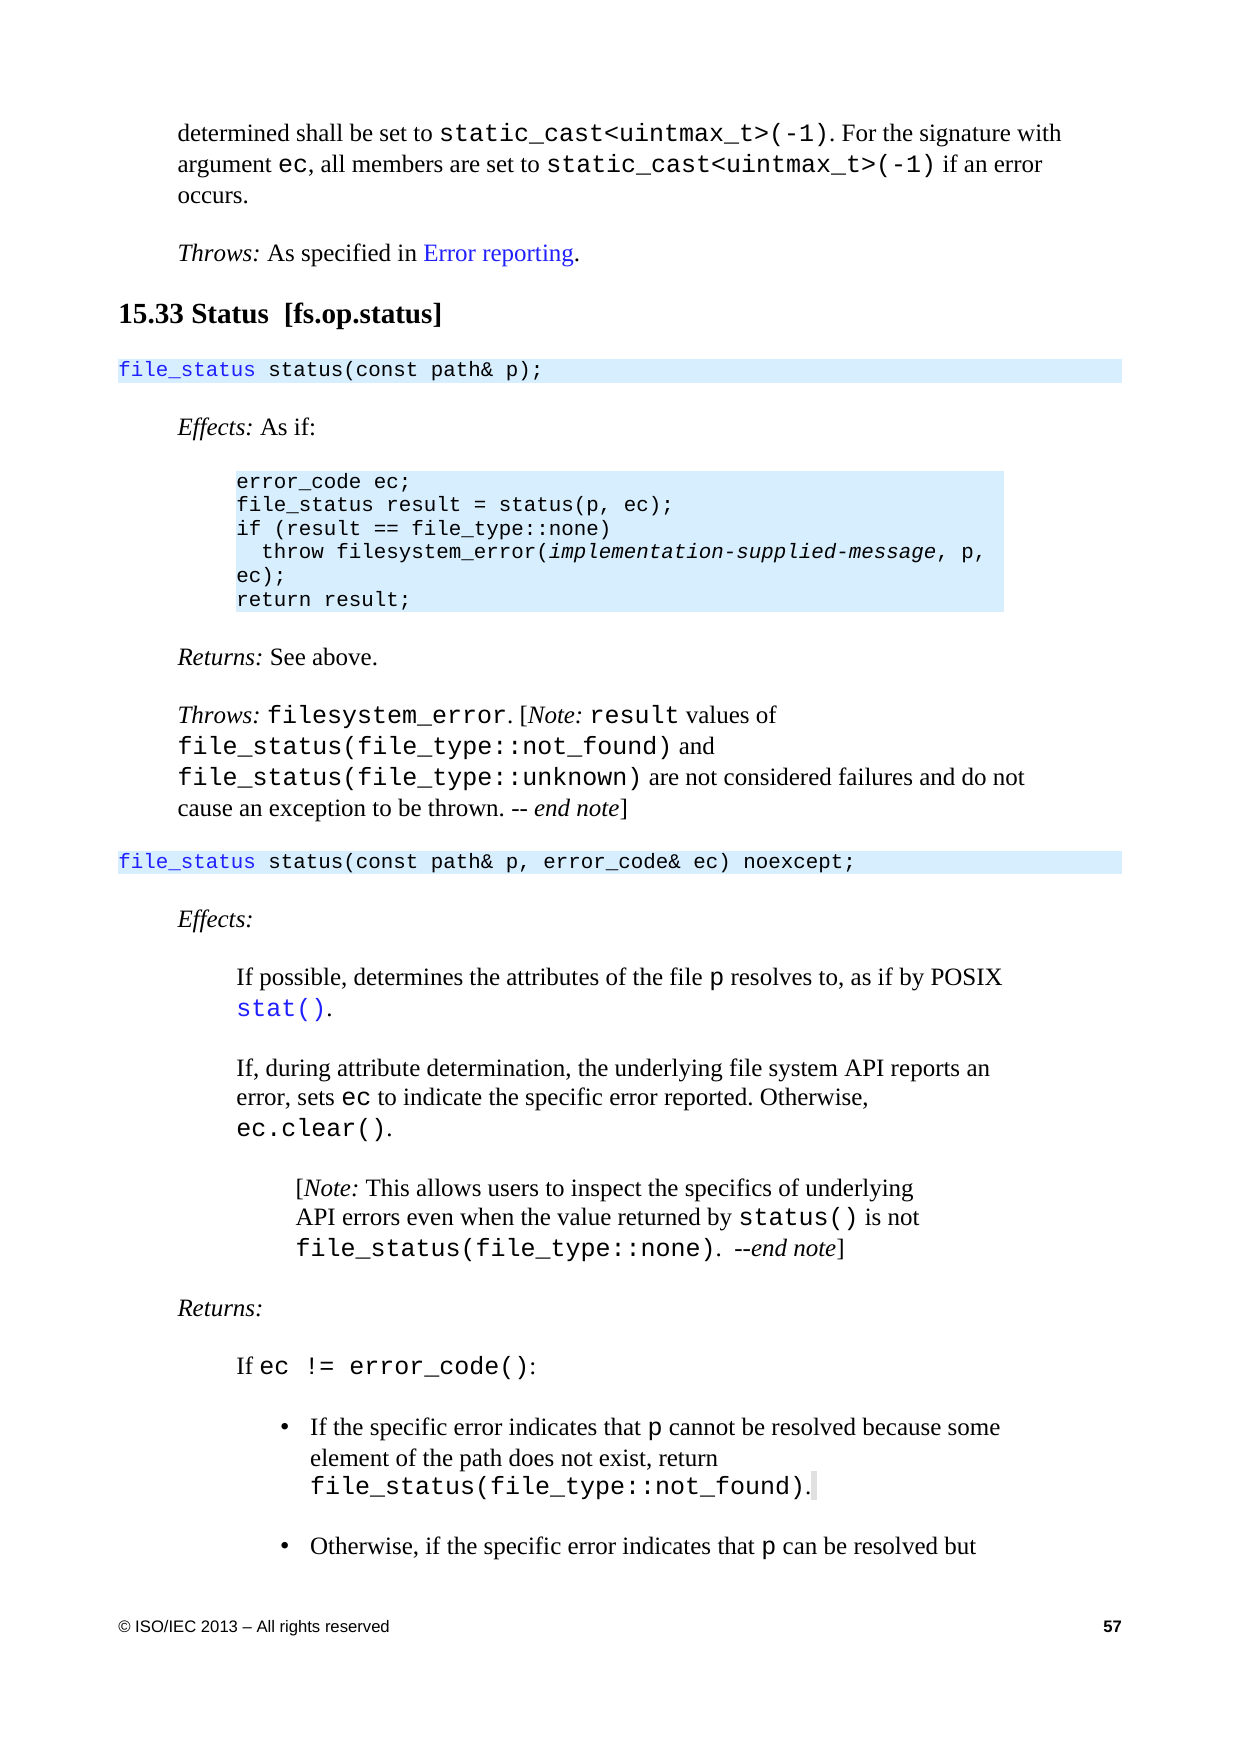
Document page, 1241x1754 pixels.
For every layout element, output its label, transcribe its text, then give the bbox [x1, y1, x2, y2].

text throw filesystem_error(implementation-supplied-message, p, ec); [236, 542, 1004, 589]
text Throws: As specified in Error reporting. [177, 238, 1063, 267]
text Throws: filesystem_error. [Note: result values of file_status(file_type::not_found) and file_status(file_type::unknown) are not considered failures and do not cause an exception to be thrown. -- end note] [177, 700, 1063, 821]
list Otherwise, if the specific error indicates that p can be resolved but [280, 1531, 1004, 1562]
text Effects: As if: [177, 412, 1063, 441]
text Effects: [177, 904, 1063, 933]
text [Note: This allows users to inspect the specifics of underlying API errors even when the value returned by status() is not file_status(file_type::none). --end note] [295, 1173, 945, 1264]
text Returns: [177, 1293, 1063, 1322]
text Returns: See above. [177, 642, 1063, 671]
list If the specific error indicates that p cannot be resolved because some element of the path does not exist, return file_status(file_type::not_found). [280, 1412, 1004, 1531]
text file_status status(const path& p); [118, 359, 1122, 383]
text file_status result = status(p, ec); [236, 494, 1004, 518]
text If ec != error_code(): [236, 1351, 1004, 1382]
subtitle 15.33 Status [fs.op.status] [118, 296, 1122, 330]
text If possible, determines the attributes of the file p resolves to, as if by POSIX stat(). [236, 962, 1004, 1024]
text return result; [236, 589, 1004, 612]
text if (result == file_type::none) [236, 518, 1004, 542]
text determined shall be set to static_cast<uintmax_t>(-1). For the signature with argument ec, all members are set to static_cast<uintmax_t>(-1) if an error occurs. [177, 118, 1063, 208]
text error_code ec; [236, 471, 1004, 494]
text file_status status(const path& p, error_code& ec) noexcept; [118, 851, 1122, 874]
text If, during attribute determination, the underlying file system API reports an error, sets ec to indicate the specific error reported. Otherwise, ec.clear(). [236, 1053, 1004, 1144]
